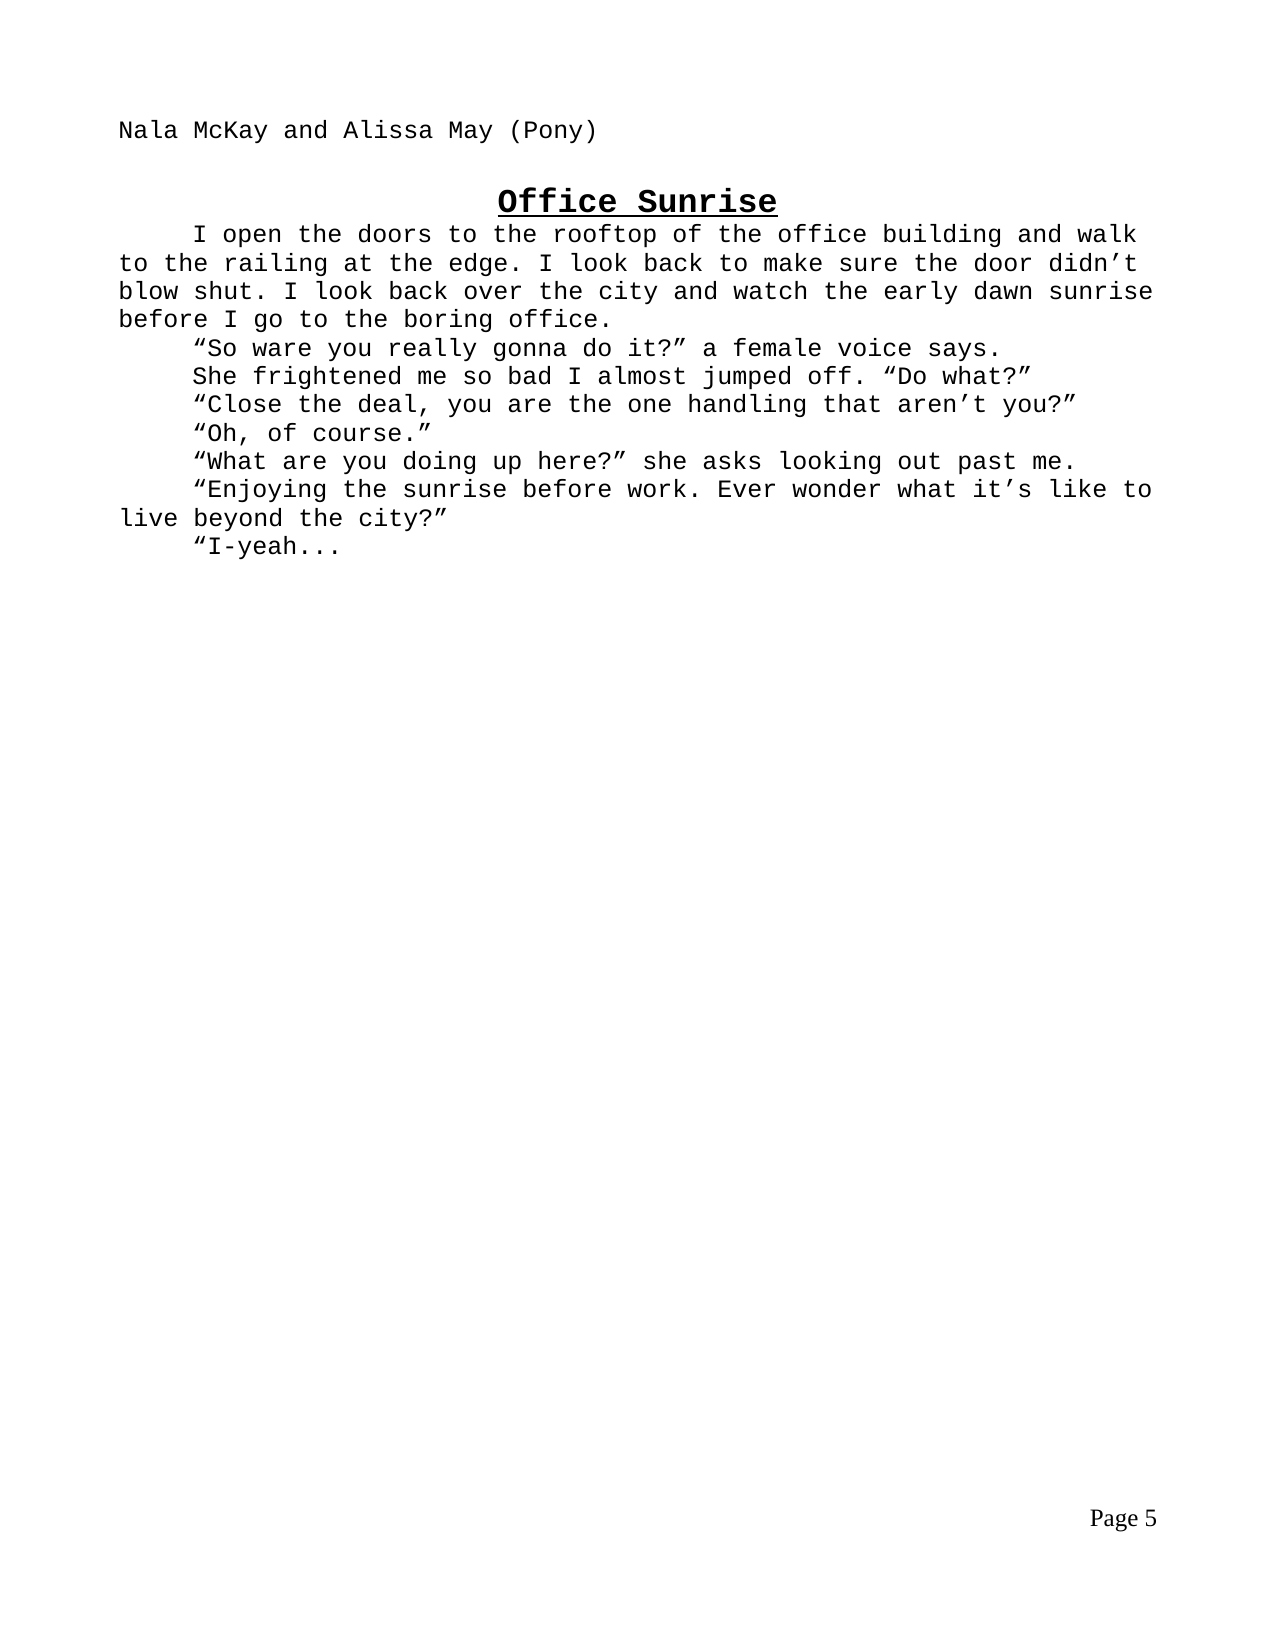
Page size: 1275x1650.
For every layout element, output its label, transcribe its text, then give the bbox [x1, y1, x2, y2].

text I open the doors to the rooftop of the office building and walk to the railing at the edge. I look back to make sure the door didn’t blow shut. I look back over the city and watch the early dawn sunrise before I go to the boring office. [118, 222, 1157, 335]
text “What are you doing up here?” she asks looking out past me. [118, 449, 1157, 477]
text She frightened me so bad I almost jumped off. “Do what?” “Close the deal, you are the one handling that aren’t you?” “Oh, of course.” [118, 364, 1157, 449]
text “I-yeah... [118, 534, 1157, 562]
text Office Sunrise [118, 184, 1157, 222]
text “Enjoying the sunrise before work. Ever wonder what it’s like to live beyond the city?” [118, 477, 1157, 534]
text Nala McKay and Alissa May (Pony) [118, 118, 1157, 146]
text “So ware you really gonna do it?” a female voice says. [118, 335, 1157, 364]
